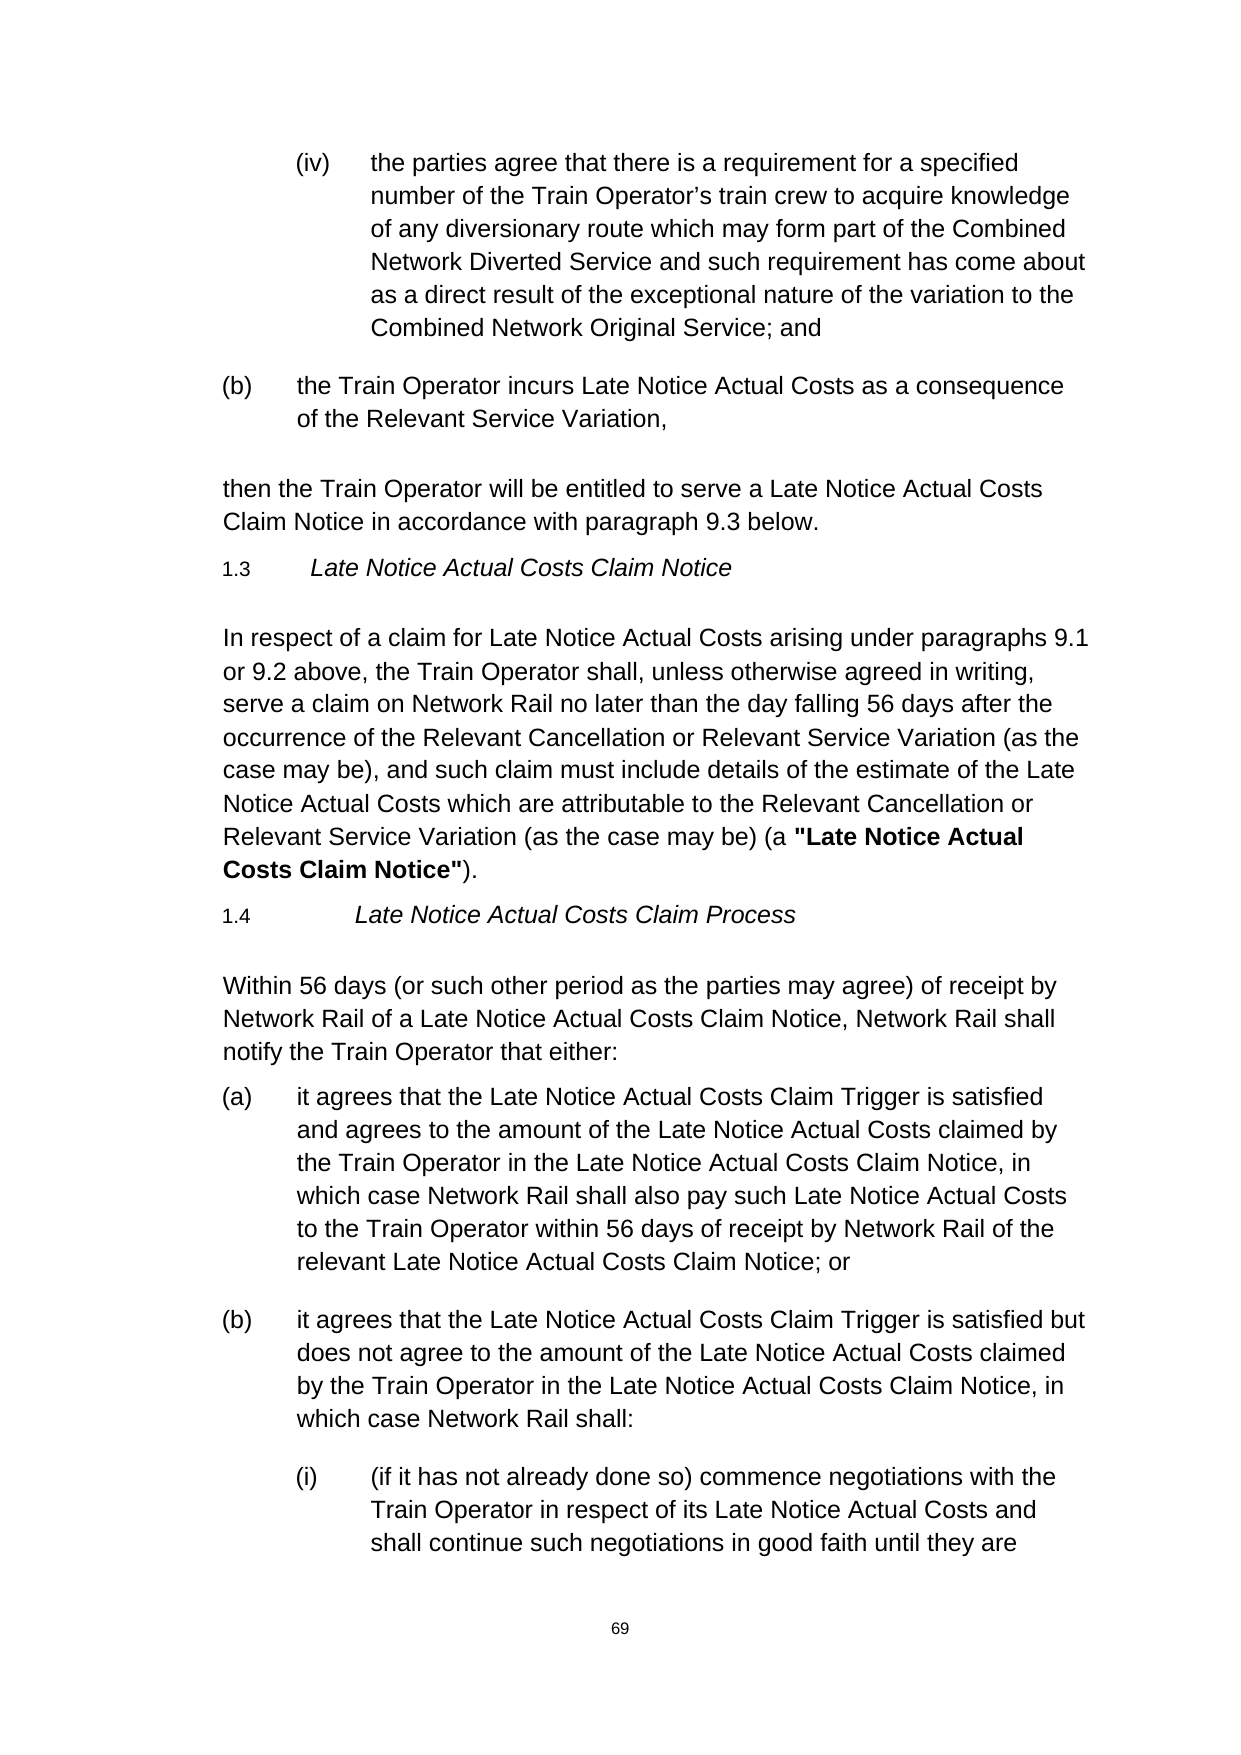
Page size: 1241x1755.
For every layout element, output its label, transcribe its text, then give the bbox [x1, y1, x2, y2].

list the Train Operator incurs Late Notice Actual Costs as a consequence of the Relevant Service Variation, [222, 371, 1093, 433]
list Late Notice Actual Costs Claim Notice [222, 553, 1093, 582]
list (if it has not already done so) commence negotiations with the Train Operator in respect of its Late Notice Actual Costs and shall continue such negotiations in good faith until they are [295, 1462, 1093, 1557]
list the parties agree that there is a requirement for a specified number of the Train Operator’s train crew to acquire knowledge of any diversionary route which may form part of the Combined Network Diverted Service and such requirement has come about as a direct result of the exceptional nature of the variation to the Combined Network Original Service; and [295, 148, 1093, 342]
list it agrees that the Late Notice Actual Costs Claim Trigger is satisfied and agrees to the amount of the Late Notice Actual Costs claimed by the Train Operator in the Late Notice Actual Costs Claim Notice, in which case Network Rail shall also pay such Late Notice Actual Costs to the Train Operator within 56 days of receipt by Network Rail of the relevant Late Notice Actual Costs Claim Notice; or [222, 1082, 1093, 1276]
list Late Notice Actual Costs Claim Process [222, 900, 1093, 929]
text then the Train Operator will be entitled to serve a Late Notice Actual Costs Claim Notice in accordance with paragraph 9.3 below. [223, 474, 1093, 536]
list it agrees that the Late Notice Actual Costs Claim Trigger is satisfied but does not agree to the amount of the Late Notice Actual Costs claimed by the Train Operator in the Late Notice Actual Costs Claim Notice, in which case Network Rail shall: [222, 1305, 1093, 1433]
text Within 56 days (or such other period as the parties may agree) of receipt by Network Rail of a Late Notice Actual Costs Claim Notice, Network Rail shall notify the Train Operator that either: [223, 971, 1093, 1065]
text In respect of a claim for Late Notice Actual Costs arising under paragraphs 9.1 or 9.2 above, the Train Operator shall, unless otherwise agreed in writing, serve a claim on Network Rail no later than the day falling 56 days after the occurrence of the Relevant Cancellation or Relevant Service Variation (as the case may be), and such claim must include details of the estimate of the Late Notice Actual Costs which are attributable to the Relevant Cancellation or Relevant Service Variation (as the case may be) (a "Late Notice Actual Costs Claim Notice"). [223, 623, 1093, 883]
